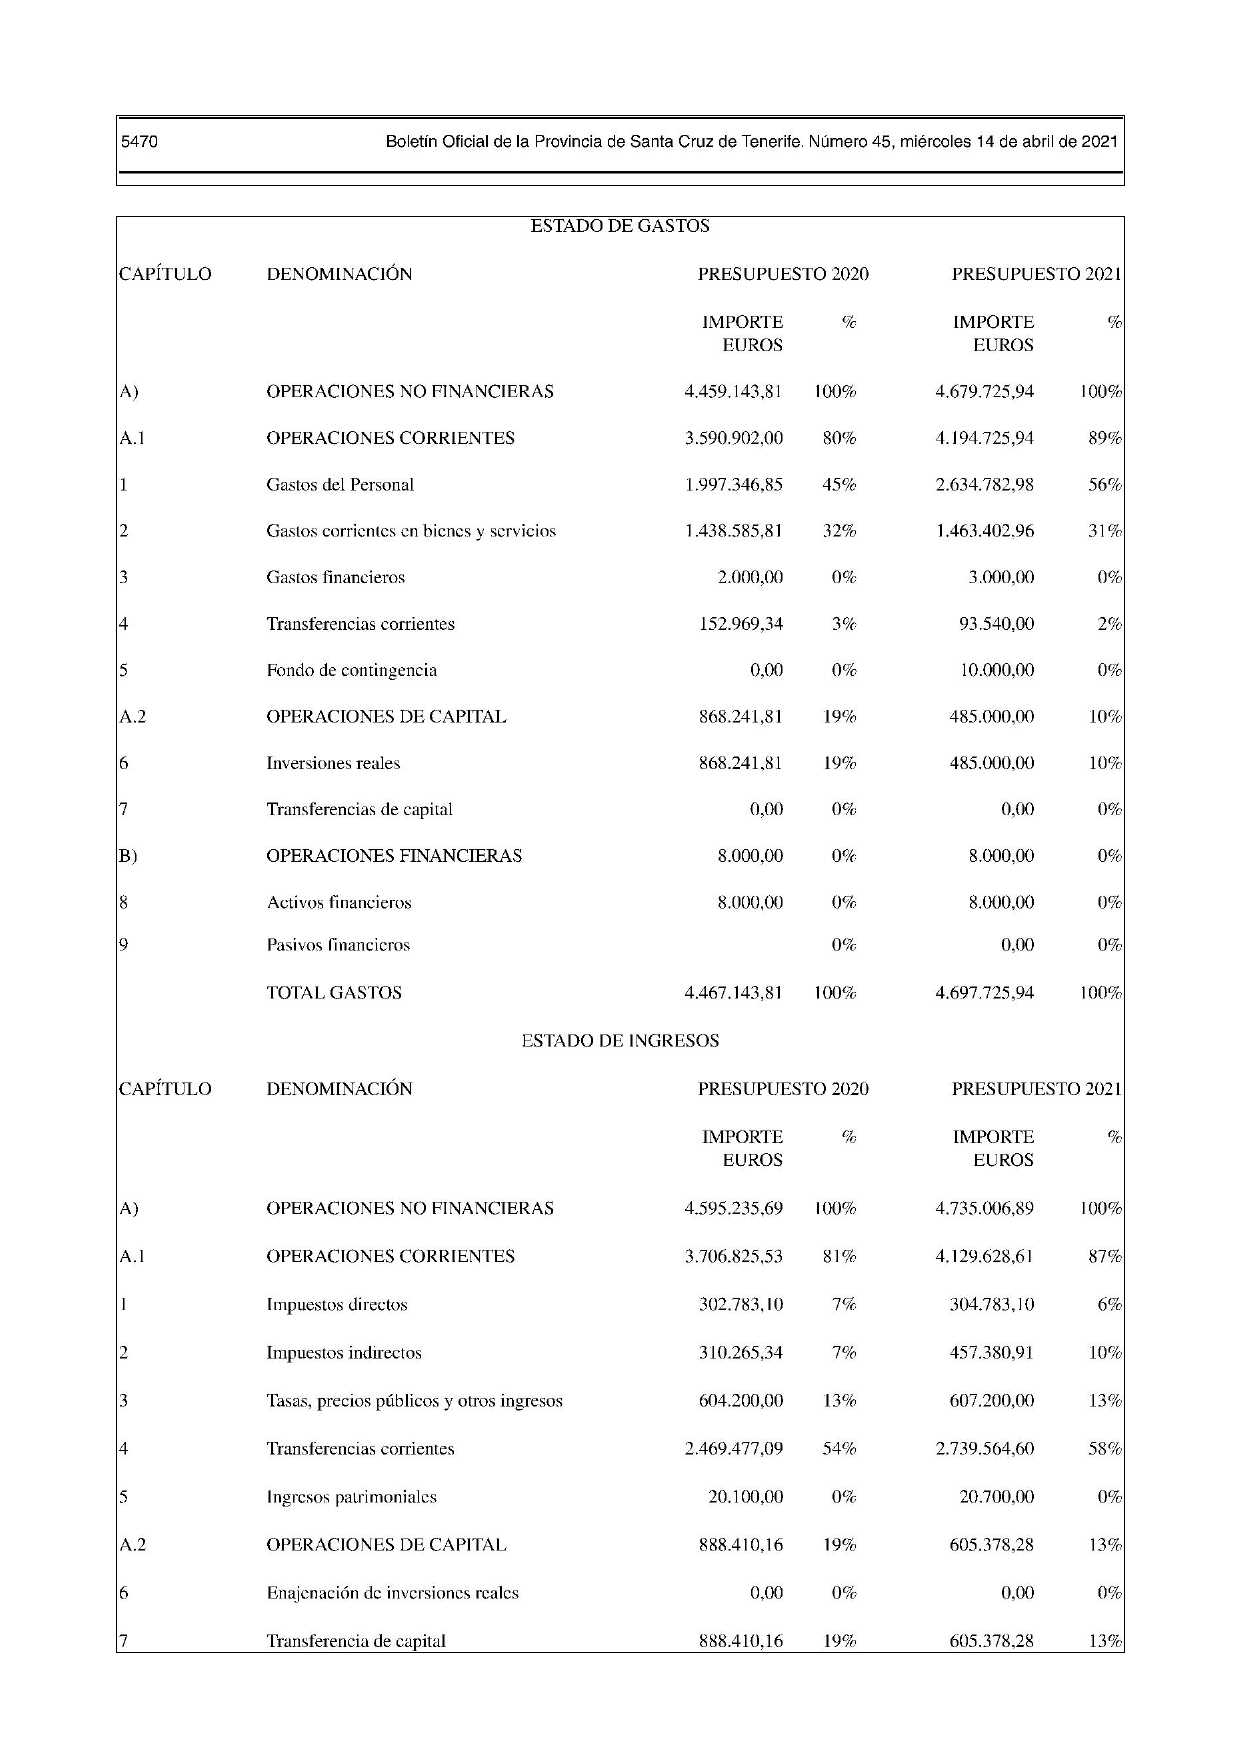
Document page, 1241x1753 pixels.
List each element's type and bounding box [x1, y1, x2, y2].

picture [117, 116, 1124, 185]
picture [117, 217, 1124, 1652]
